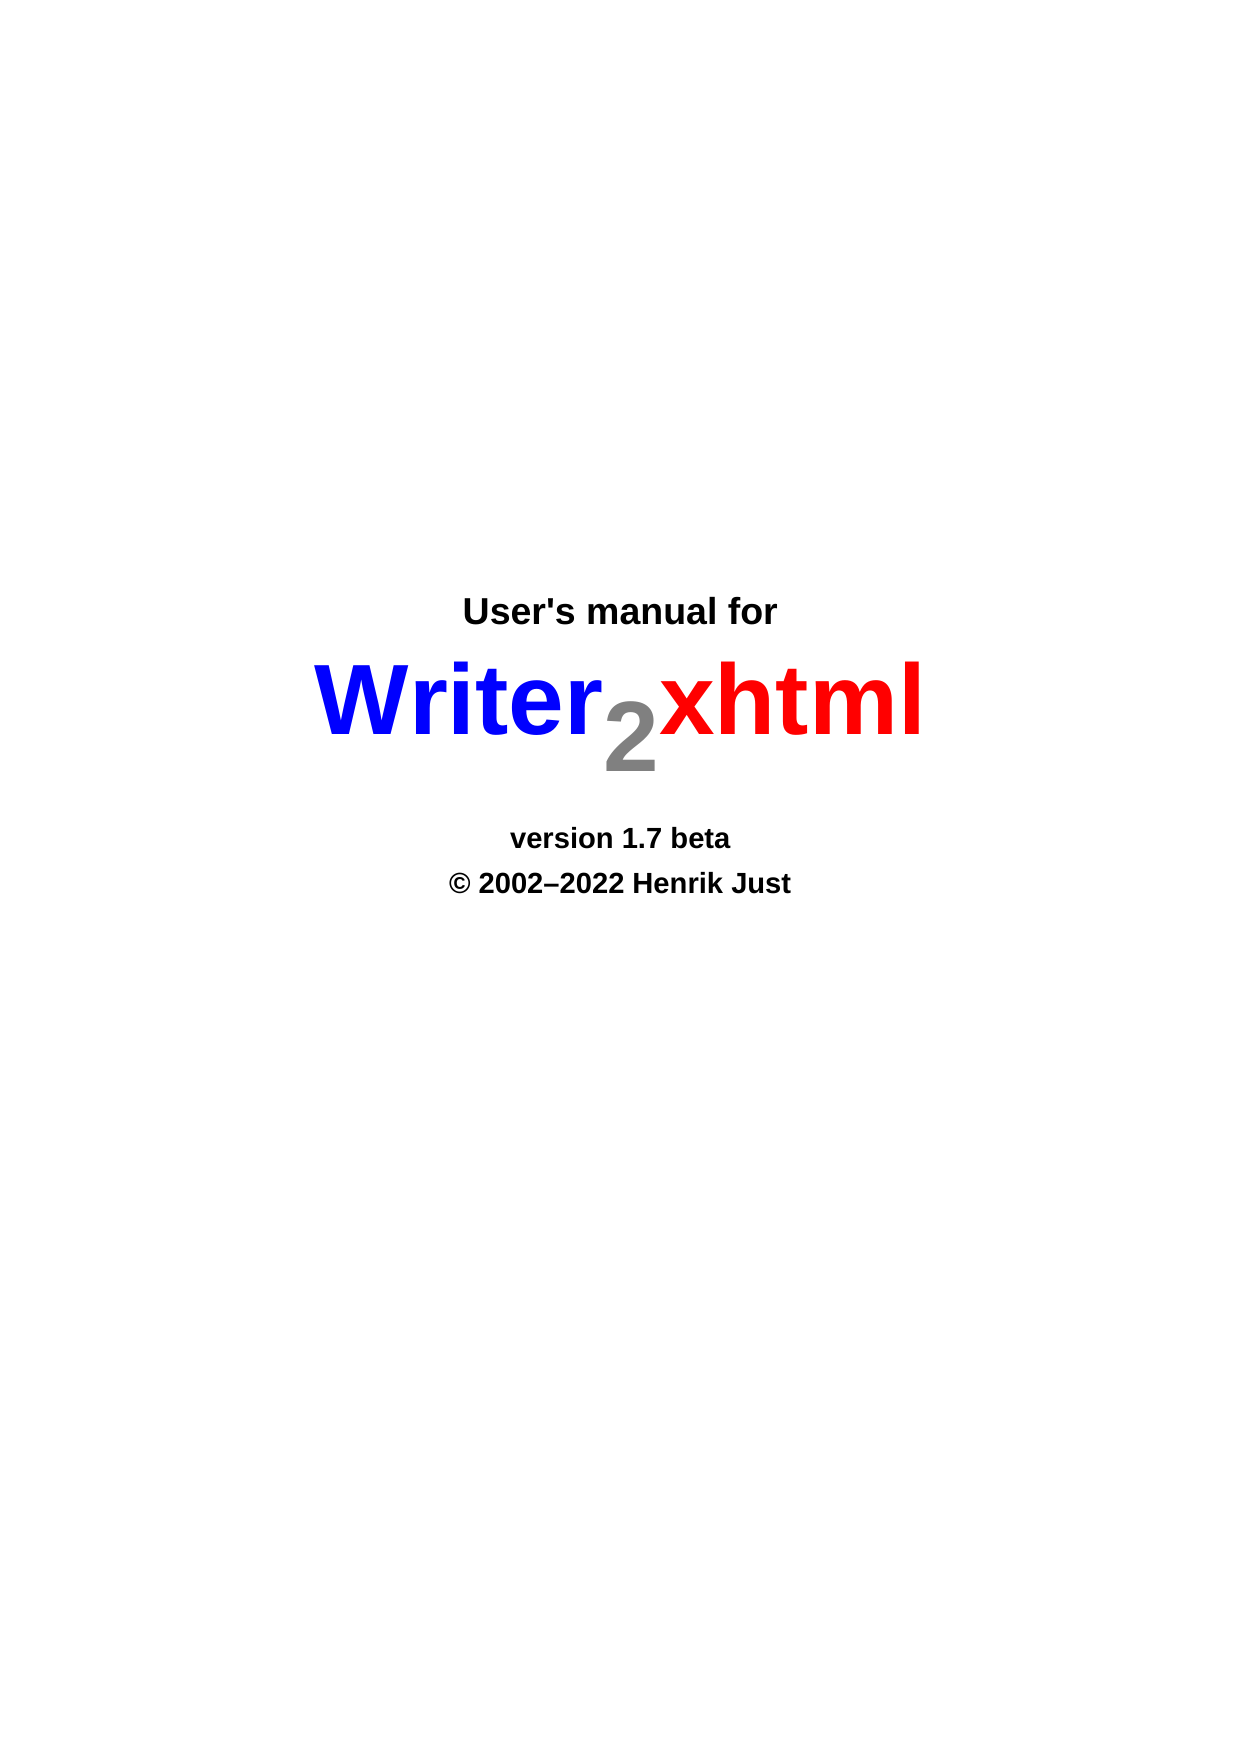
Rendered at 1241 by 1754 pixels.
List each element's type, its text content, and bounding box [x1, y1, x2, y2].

text © 2002–2022 Henrik Just [118, 867, 1122, 899]
text version 1.7 beta [118, 822, 1122, 855]
text User's manual for [118, 591, 1122, 632]
text Writer2xhtml [118, 644, 1122, 793]
